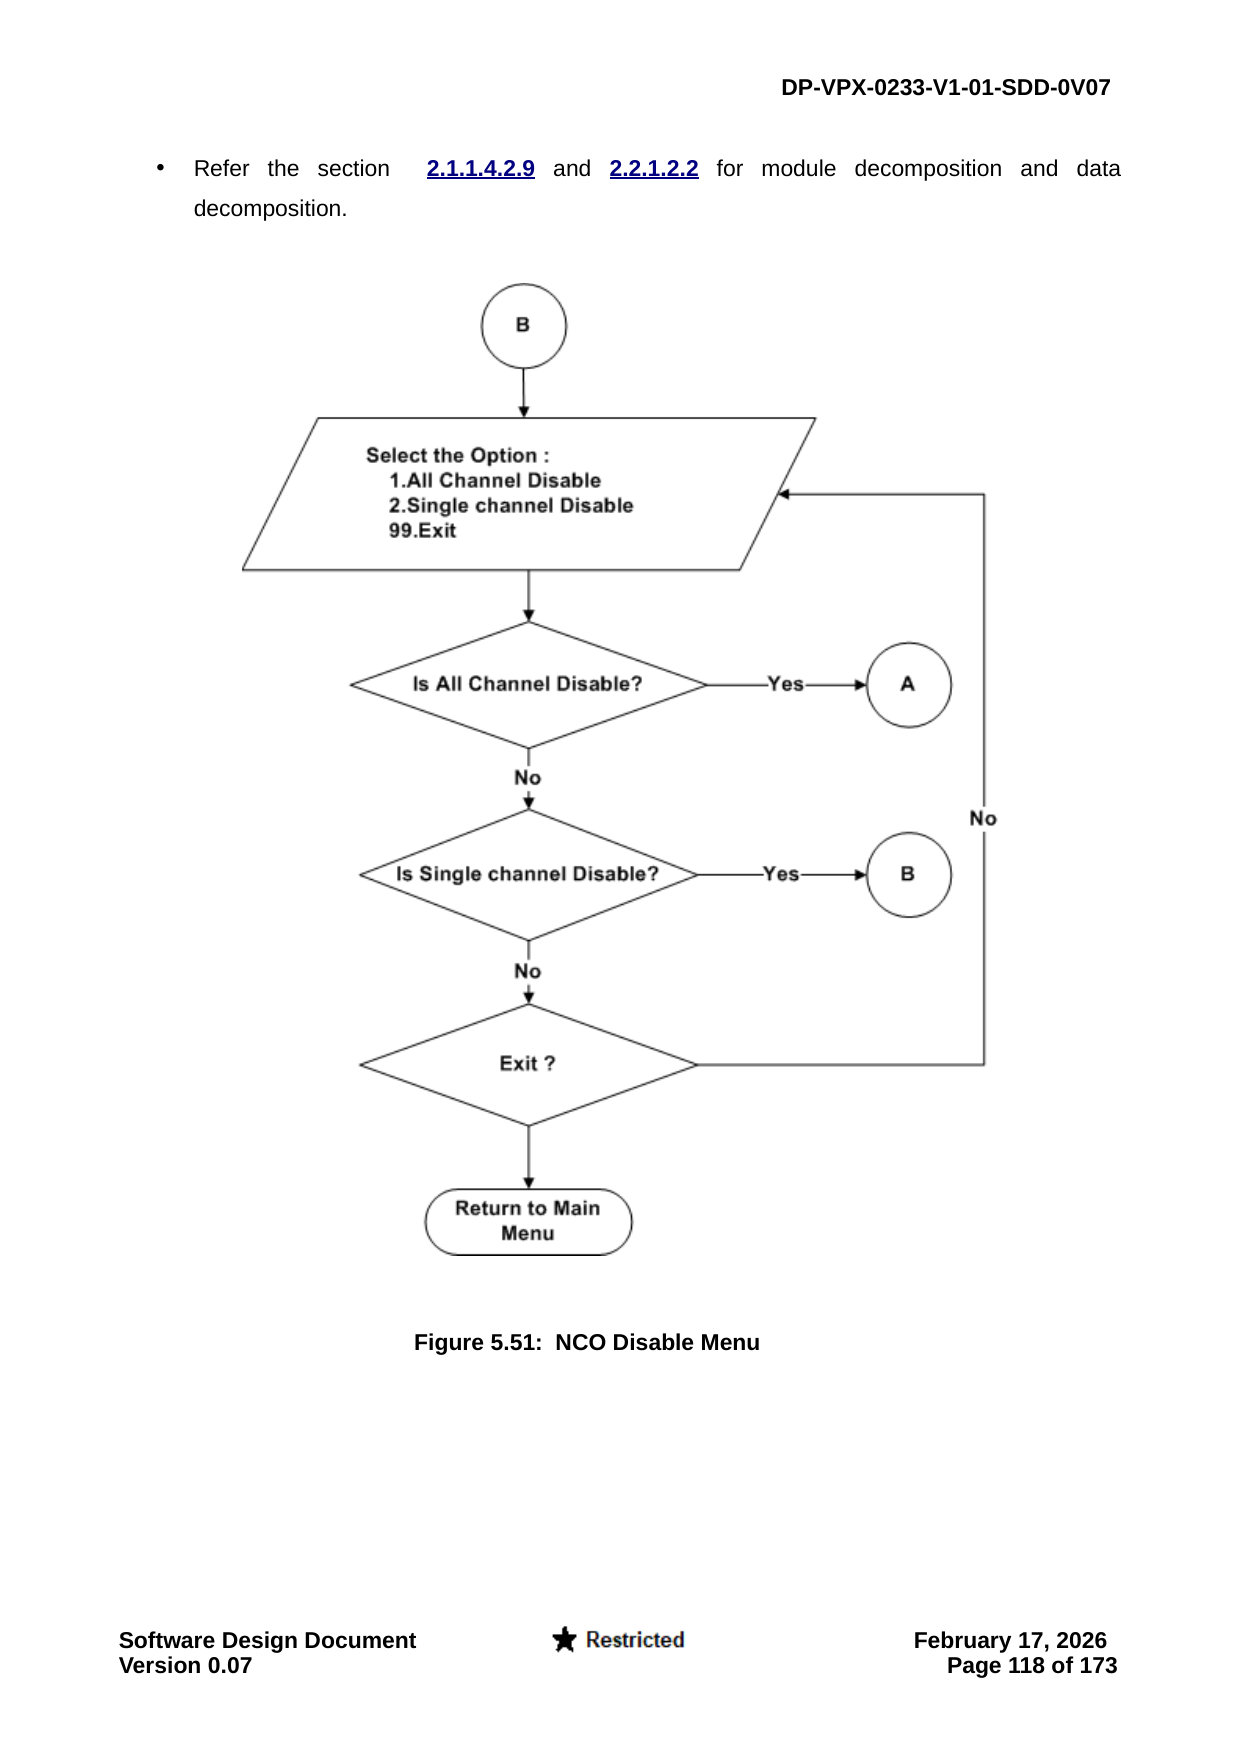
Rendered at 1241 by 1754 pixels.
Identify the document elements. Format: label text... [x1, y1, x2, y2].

list Refer the section 2.1.1.4.2.9 and 2.2.1.2.2 for module decomposition and data decomposition. [156, 154, 1122, 221]
text Figure 5.51: NCO Disable Menu [118, 1331, 1122, 1356]
picture [241, 283, 999, 1256]
picture [542, 1617, 698, 1662]
